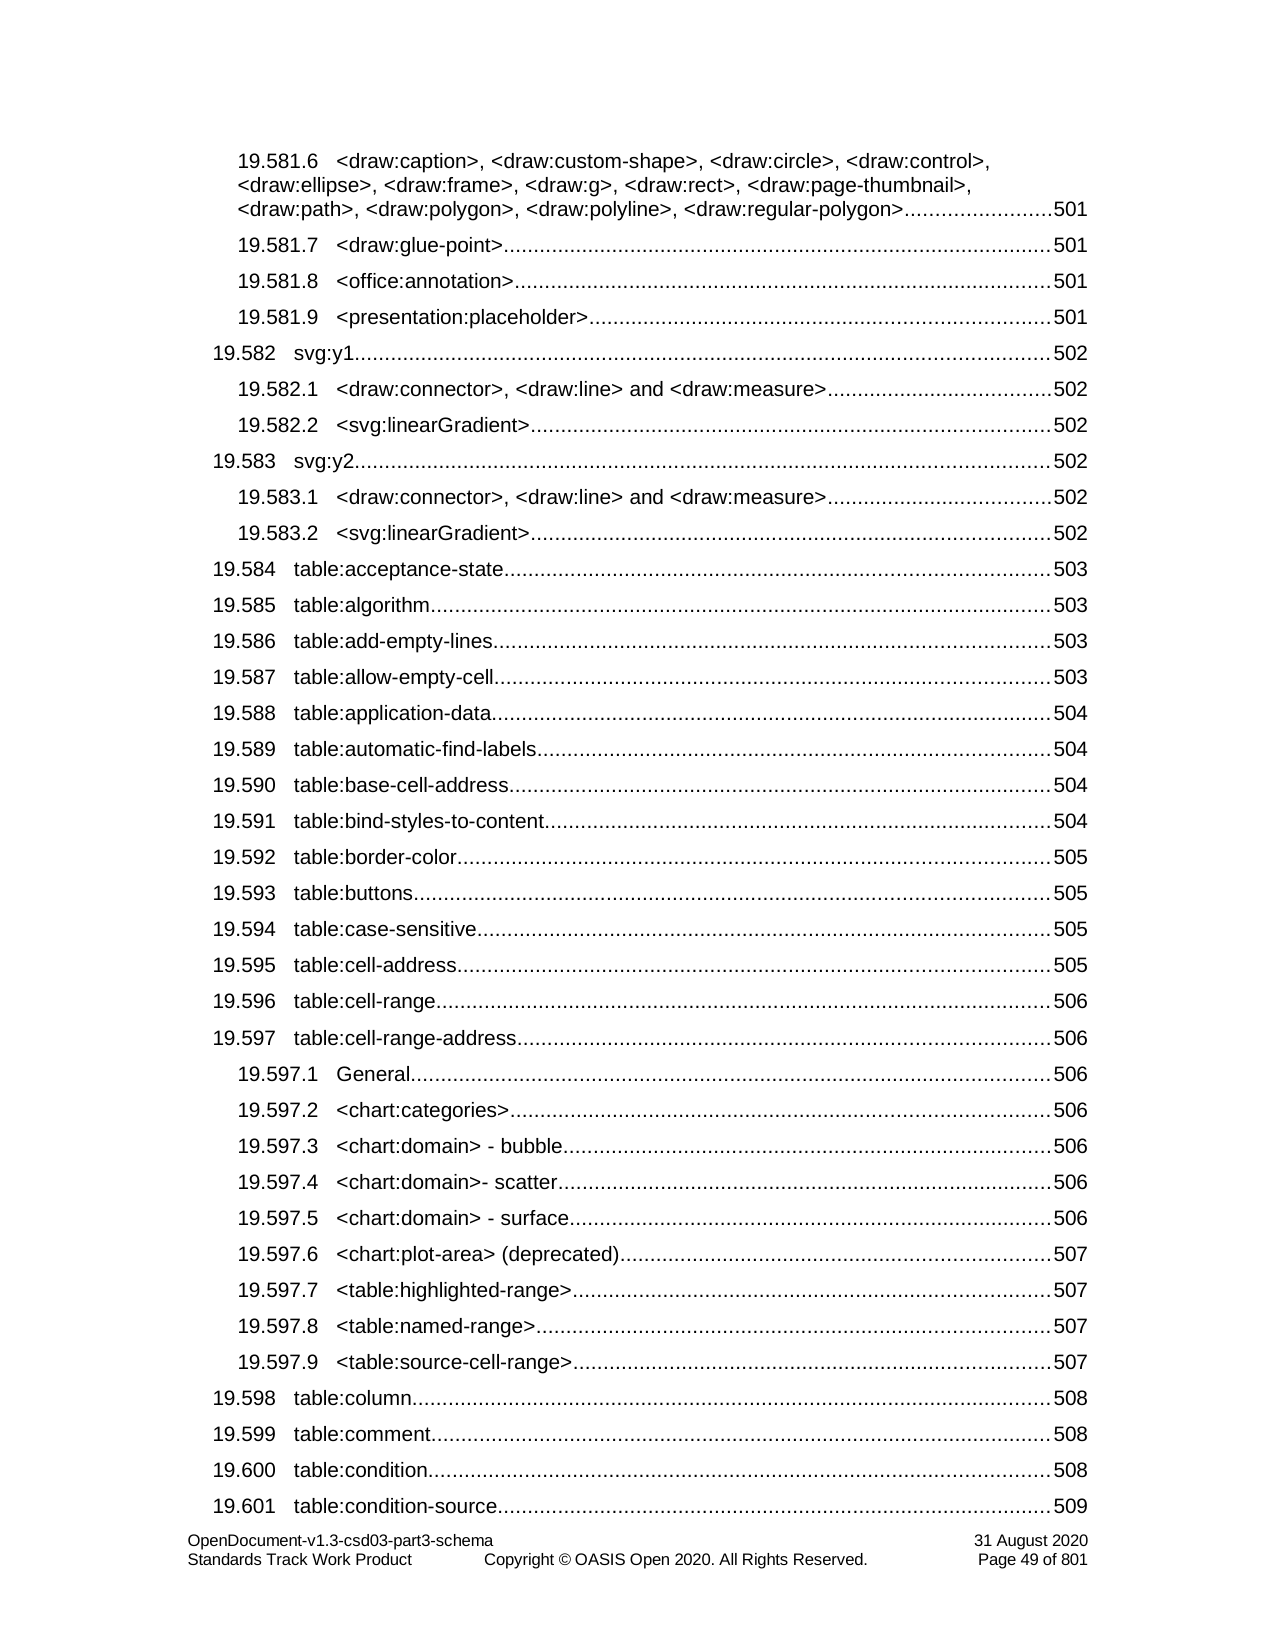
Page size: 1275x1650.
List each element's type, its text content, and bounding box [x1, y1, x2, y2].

text 19.582 svg:y1 502 [212, 341, 1088, 365]
text 19.601 table:condition-source 509 [212, 1494, 1088, 1518]
text 19.581.6 <draw:caption>, <draw:custom-shape>, <draw:circle>, <draw:control>, <draw:ellipse>, <draw:frame>, <draw:g>, <draw:rect>, <draw:page-thumbnail>, <draw:path>, <draw:polygon>, <draw:polyline>, <draw:regular-polygon> 501 [237, 150, 1088, 221]
text 19.584 table:acceptance-state 503 [212, 557, 1088, 581]
text 19.597.9 <table:source-cell-range> 507 [237, 1350, 1088, 1374]
text 19.593 table:buttons 505 [212, 882, 1088, 905]
text 19.600 table:condition 508 [212, 1458, 1088, 1482]
text 19.581.8 <office:annotation> 501 [237, 269, 1088, 293]
text 19.597.6 <chart:plot-area> (deprecated) 507 [237, 1242, 1088, 1266]
text 19.597.5 <chart:domain> - surface 506 [237, 1206, 1088, 1230]
text 19.590 table:base-cell-address 504 [212, 774, 1088, 797]
text 19.589 table:automatic-find-labels 504 [212, 738, 1088, 761]
text 19.588 table:application-data 504 [212, 702, 1088, 725]
text 19.591 table:bind-styles-to-content 504 [212, 810, 1088, 833]
text 19.582.1 <draw:connector>, <draw:line> and <draw:measure> 502 [237, 377, 1088, 401]
text 19.597 table:cell-range-address 506 [212, 1026, 1088, 1049]
text 19.597.7 <table:highlighted-range> 507 [237, 1278, 1088, 1302]
text 19.592 table:border-color 505 [212, 846, 1088, 869]
text 19.597.2 <chart:categories> 506 [237, 1098, 1088, 1122]
text 19.581.9 <presentation:placeholder> 501 [237, 305, 1088, 329]
text 19.585 table:algorithm 503 [212, 593, 1088, 617]
text 19.583.1 <draw:connector>, <draw:line> and <draw:measure> 502 [237, 485, 1088, 509]
text 19.595 table:cell-address 505 [212, 954, 1088, 977]
text 19.582.2 <svg:linearGradient> 502 [237, 413, 1088, 437]
text 19.583.2 <svg:linearGradient> 502 [237, 521, 1088, 545]
text 19.598 table:column 508 [212, 1386, 1088, 1410]
text 19.596 table:cell-range 506 [212, 990, 1088, 1013]
text 19.583 svg:y2 502 [212, 449, 1088, 473]
text 19.586 table:add-empty-lines 503 [212, 629, 1088, 653]
text 19.597.4 <chart:domain>- scatter 506 [237, 1170, 1088, 1194]
text 19.581.7 <draw:glue-point> 501 [237, 233, 1088, 257]
text 19.599 table:comment 508 [212, 1422, 1088, 1446]
text 19.594 table:case-sensitive 505 [212, 918, 1088, 941]
text 19.587 table:allow-empty-cell 503 [212, 666, 1088, 689]
text 19.597.8 <table:named-range> 507 [237, 1314, 1088, 1338]
text 19.597.1 General 506 [237, 1062, 1088, 1086]
text 19.597.3 <chart:domain> - bubble 506 [237, 1134, 1088, 1158]
